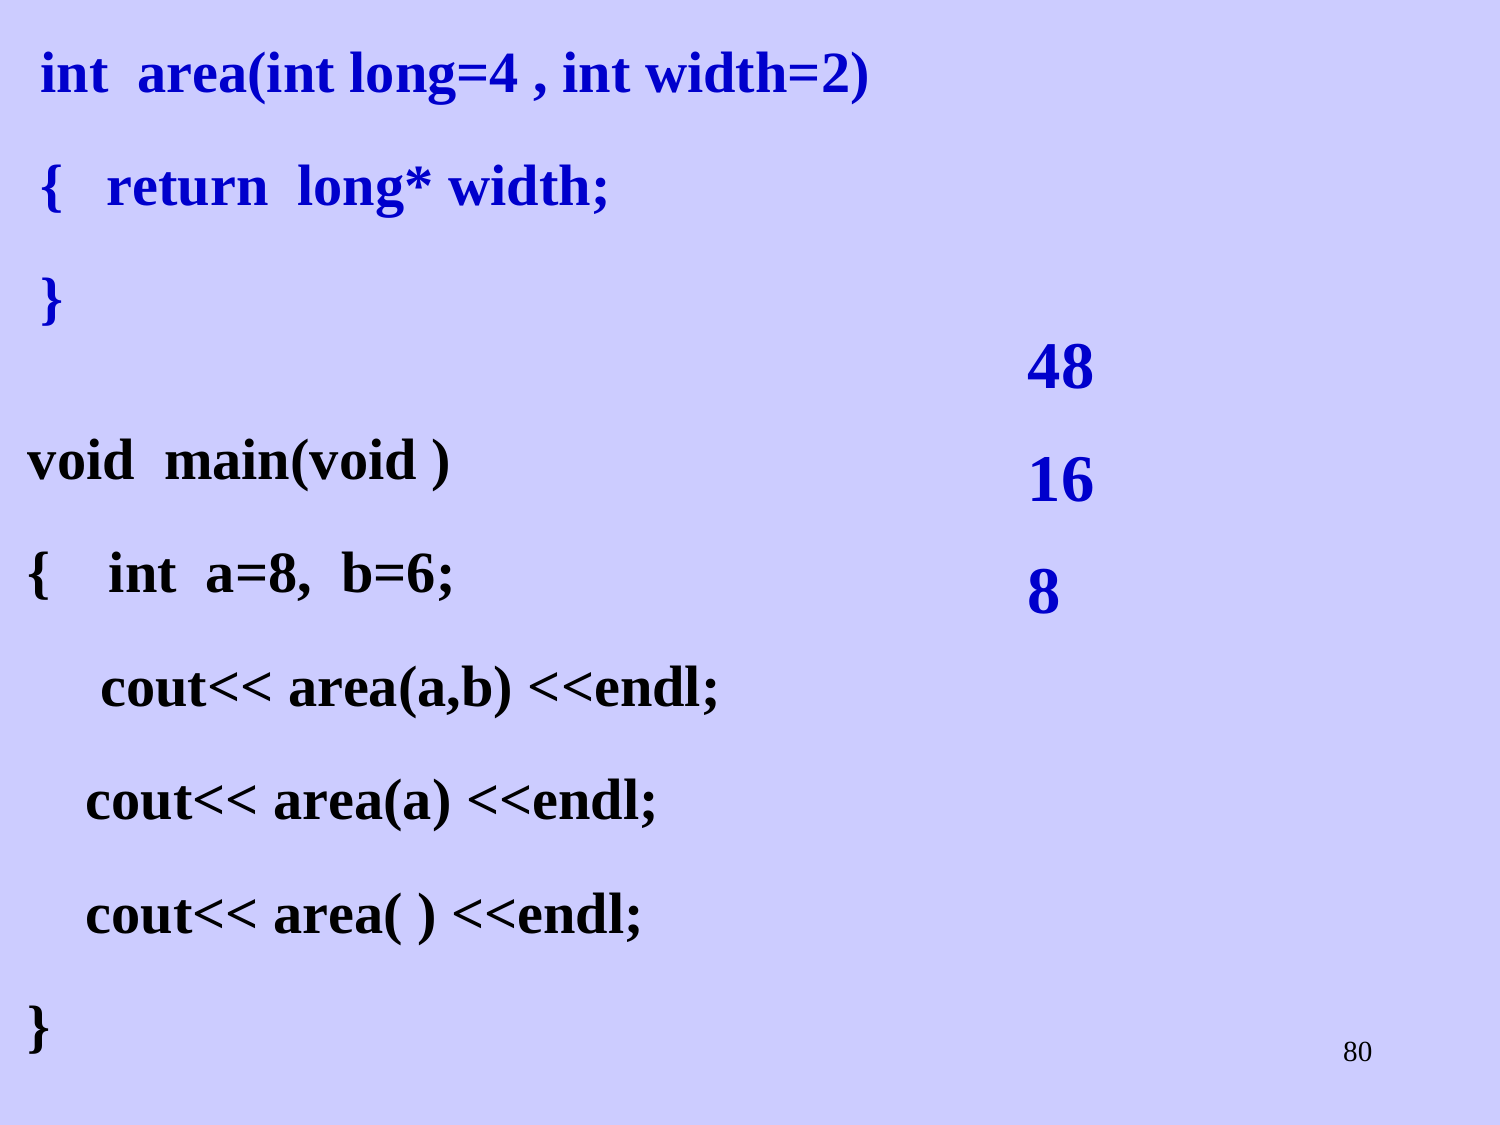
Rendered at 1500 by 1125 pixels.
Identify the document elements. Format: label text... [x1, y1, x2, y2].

text_box 8 [1024, 537, 1138, 630]
text_box [1074, 1025, 1388, 1101]
text_box 16 [1024, 425, 1138, 517]
text_box 48 [1024, 312, 1138, 405]
text_box int area(int long=4 , int width=2) { return long* width; } [37, 24, 926, 333]
text_box void main(void ) { int a=8, b=6; cout<< area(a,b) <<endl; cout<< area(a) <<endl; cout<< area( ) <<endl; } [24, 412, 801, 1061]
